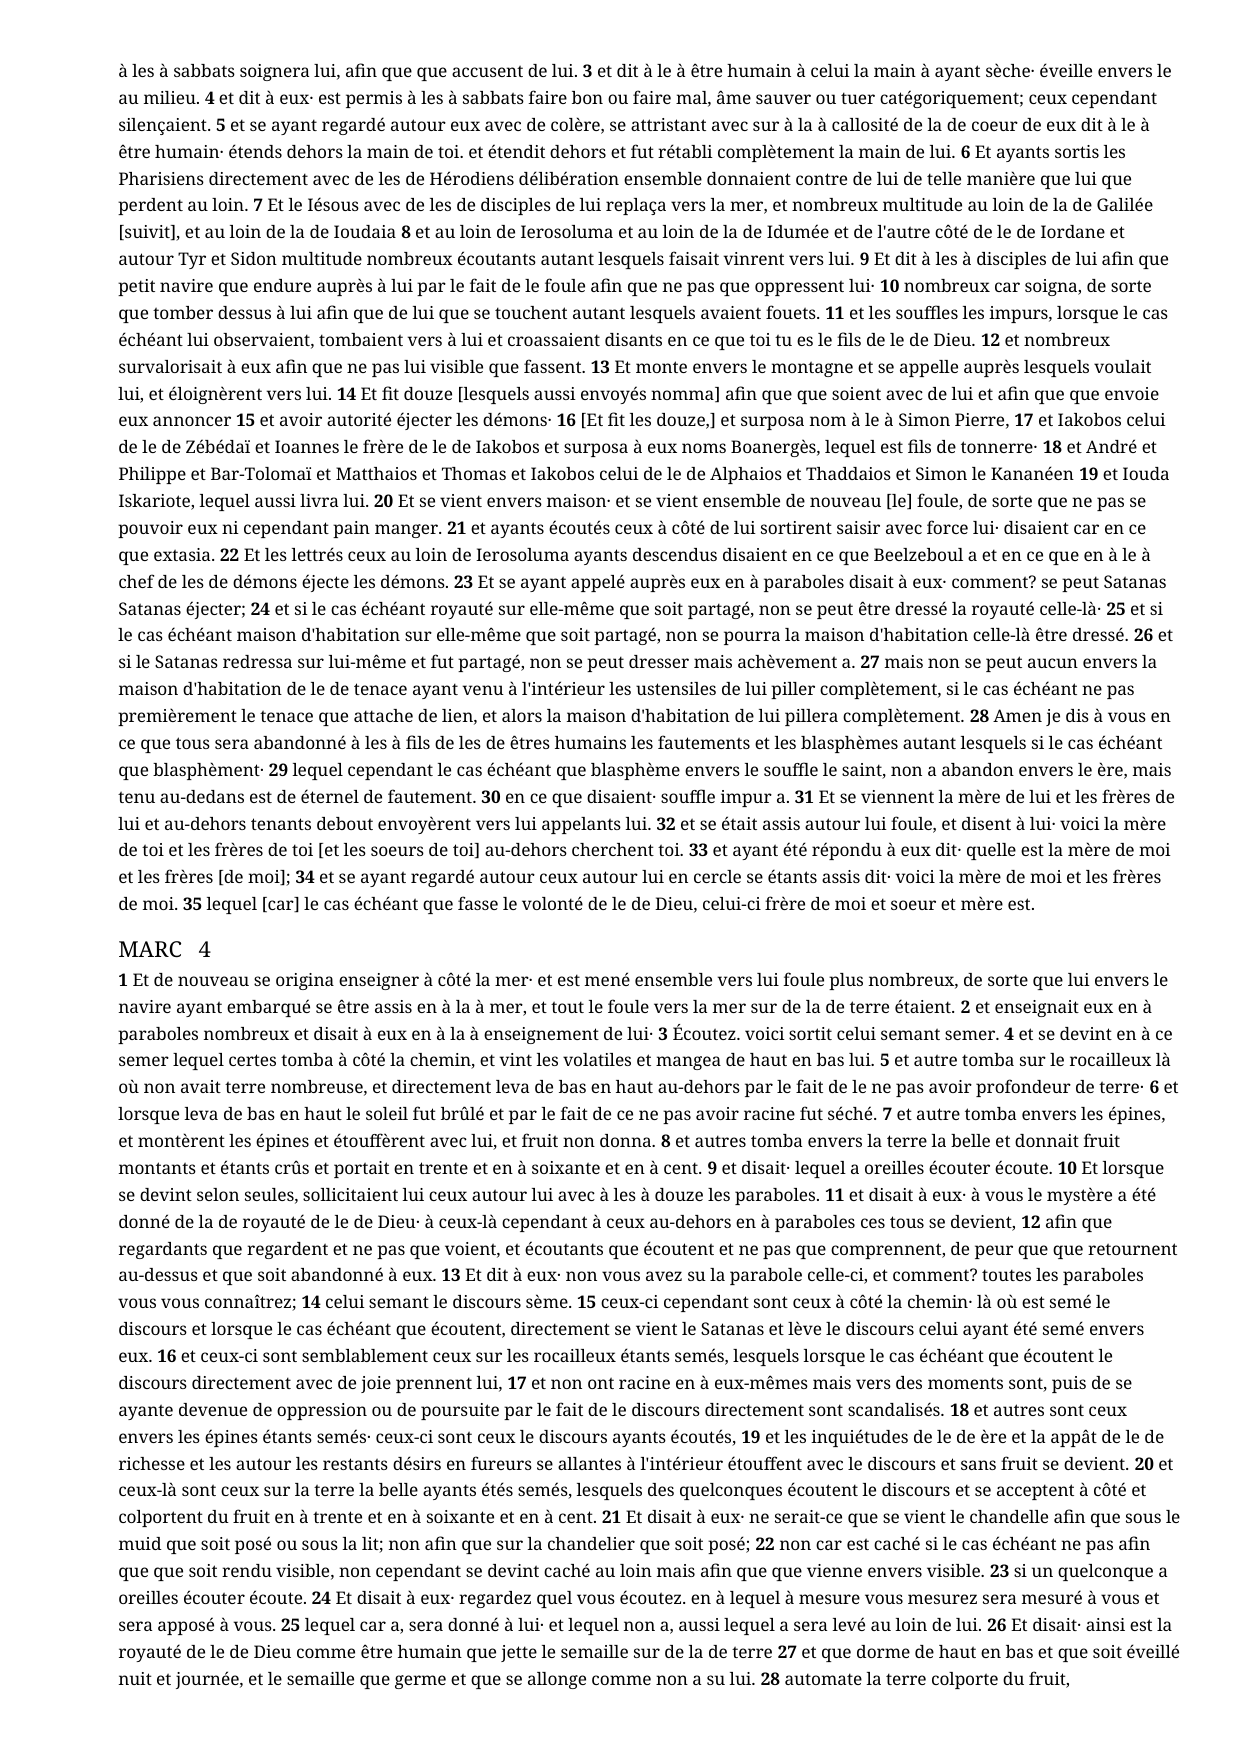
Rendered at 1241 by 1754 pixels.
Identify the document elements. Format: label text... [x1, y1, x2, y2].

text 1 Et de nouveau se origina enseigner à côté la mer· et est mené ensemble vers lui foule plus nombreux, de sorte que lui envers le navire ayant embarqué se être assis en à la à mer, et tout le foule vers la mer sur de la de terre étaient. 2 et enseignait eux en à paraboles nombreux et disait à eux en à la à enseignement de lui· 3 Écoutez. voici sortit celui semant semer. 4 et se devint en à ce semer lequel certes tomba à côté la chemin, et vint les volatiles et mangea de haut en bas lui. 5 et autre tomba sur le rocailleux là où non avait terre nombreuse, et directement leva de bas en haut au-dehors par le fait de le ne pas avoir profondeur de terre· 6 et lorsque leva de bas en haut le soleil fut brûlé et par le fait de ce ne pas avoir racine fut séché. 7 et autre tomba envers les épines, et montèrent les épines et étouffèrent avec lui, et fruit non donna. 8 et autres tomba envers la terre la belle et donnait fruit montants et étants crûs et portait en trente et en à soixante et en à cent. 9 et disait· lequel a oreilles écouter écoute. 10 Et lorsque se devint selon seules, sollicitaient lui ceux autour lui avec à les à douze les paraboles. 11 et disait à eux· à vous le mystère a été donné de la de royauté de le de Dieu· à ceux-là cependant à ceux au-dehors en à paraboles ces tous se devient, 12 afin que regardants que regardent et ne pas que voient, et écoutants que écoutent et ne pas que comprennent, de peur que que retournent au-dessus et que soit abandonné à eux. 13 Et dit à eux· non vous avez su la parabole celle-ci, et comment? toutes les paraboles vous vous connaîtrez; 14 celui semant le discours sème. 15 ceux-ci cependant sont ceux à côté la chemin· là où est semé le discours et lorsque le cas échéant que écoutent, directement se vient le Satanas et lève le discours celui ayant été semé envers eux. 16 et ceux-ci sont semblablement ceux sur les rocailleux étants semés, lesquels lorsque le cas échéant que écoutent le discours directement avec de joie prennent lui, 17 et non ont racine en à eux-mêmes mais vers des moments sont, puis de se ayante devenue de oppression ou de poursuite par le fait de le discours directement sont scandalisés. 18 et autres sont ceux envers les épines étants semés· ceux-ci sont ceux le discours ayants écoutés, 19 et les inquiétudes de le de ère et la appât de le de richesse et les autour les restants désirs en fureurs se allantes à l'intérieur étouffent avec le discours et sans fruit se devient. 20 et ceux-là sont ceux sur la terre la belle ayants étés semés, lesquels des quelconques écoutent le discours et se acceptent à côté et colportent du fruit en à trente et en à soixante et en à cent. 21 Et disait à eux· ne serait-ce que se vient le chandelle afin que sous le muid que soit posé ou sous la lit; non afin que sur la chandelier que soit posé; 22 non car est caché si le cas échéant ne pas afin que que soit rendu visible, non cependant se devint caché au loin mais afin que que vienne envers visible. 23 si un quelconque a oreilles écouter écoute. 24 Et disait à eux· regardez quel vous écoutez. en à lequel à mesure vous mesurez sera mesuré à vous et sera apposé à vous. 25 lequel car a, sera donné à lui· et lequel non a, aussi lequel a sera levé au loin de lui. 26 Et disait· ainsi est la royauté de le de Dieu comme être humain que jette le semaille sur de la de terre 27 et que dorme de haut en bas et que soit éveillé nuit et journée, et le semaille que germe et que se allonge comme non a su lui. 28 automate la terre colporte du fruit, [118, 968, 1181, 1690]
text à les à sabbats soignera lui, afin que que accusent de lui. 3 et dit à le à être humain à celui la main à ayant sèche· éveille envers le au milieu. 4 et dit à eux· est permis à les à sabbats faire bon ou faire mal, âme sauver ou tuer catégoriquement; ceux cependant silençaient. 5 et se ayant regardé autour eux avec de colère, se attristant avec sur à la à callosité de la de coeur de eux dit à le à être humain· étends dehors la main de toi. et étendit dehors et fut rétabli complètement la main de lui. 6 Et ayants sortis les Pharisiens directement avec de les de Hérodiens délibération ensemble donnaient contre de lui de telle manière que lui que perdent au loin. 7 Et le Iésous avec de les de disciples de lui replaça vers la mer, et nombreux multitude au loin de la de Galilée [suivit], et au loin de la de Ioudaia 8 et au loin de Ierosoluma et au loin de la de Idumée et de l'autre côté de le de Iordane et autour Tyr et Sidon multitude nombreux écoutants autant lesquels faisait vinrent vers lui. 9 Et dit à les à disciples de lui afin que petit navire que endure auprès à lui par le fait de le foule afin que ne pas que oppressent lui· 10 nombreux car soigna, de sorte que tomber dessus à lui afin que de lui que se touchent autant lesquels avaient fouets. 11 et les souffles les impurs, lorsque le cas échéant lui observaient, tombaient vers à lui et croassaient disants en ce que toi tu es le fils de le de Dieu. 12 et nombreux survalorisait à eux afin que ne pas lui visible que fassent. 13 Et monte envers le montagne et se appelle auprès lesquels voulait lui, et éloignèrent vers lui. 14 Et fit douze [lesquels aussi envoyés nomma] afin que que soient avec de lui et afin que que envoie eux annoncer 15 et avoir autorité éjecter les démons· 16 [Et fit les douze,] et surposa nom à le à Simon Pierre, 17 et Iakobos celui de le de Zébédaï et Ioannes le frère de le de Iakobos et surposa à eux noms Boanergès, lequel est fils de tonnerre· 18 et André et Philippe et Bar-Tolomaï et Matthaios et Thomas et Iakobos celui de le de Alphaios et Thaddaios et Simon le Kananéen 19 et Iouda Iskariote, lequel aussi livra lui. 20 Et se vient envers maison· et se vient ensemble de nouveau [le] foule, de sorte que ne pas se pouvoir eux ni cependant pain manger. 21 et ayants écoutés ceux à côté de lui sortirent saisir avec force lui· disaient car en ce que extasia. 22 Et les lettrés ceux au loin de Ierosoluma ayants descendus disaient en ce que Beelzeboul a et en ce que en à le à chef de les de démons éjecte les démons. 23 Et se ayant appelé auprès eux en à paraboles disait à eux· comment? se peut Satanas Satanas éjecter; 24 et si le cas échéant royauté sur elle-même que soit partagé, non se peut être dressé la royauté celle-là· 25 et si le cas échéant maison d'habitation sur elle-même que soit partagé, non se pourra la maison d'habitation celle-là être dressé. 26 et si le Satanas redressa sur lui-même et fut partagé, non se peut dresser mais achèvement a. 27 mais non se peut aucun envers la maison d'habitation de le de tenace ayant venu à l'intérieur les ustensiles de lui piller complètement, si le cas échéant ne pas premièrement le tenace que attache de lien, et alors la maison d'habitation de lui pillera complètement. 28 Amen je dis à vous en ce que tous sera abandonné à les à fils de les de êtres humains les fautements et les blasphèmes autant lesquels si le cas échéant que blasphèment· 29 lequel cependant le cas échéant que blasphème envers le souffle le saint, non a abandon envers le ère, mais tenu au-dedans est de éternel de fautement. 30 en ce que disaient· souffle impur a. 31 Et se viennent la mère de lui et les frères de lui et au-dehors tenants debout envoyèrent vers lui appelants lui. 32 et se était assis autour lui foule, et disent à lui· voici la mère de toi et les frères de toi [et les soeurs de toi] au-dehors cherchent toi. 33 et ayant été répondu à eux dit· quelle est la mère de moi et les frères [de moi]; 34 et se ayant regardé autour ceux autour lui en cercle se étants assis dit· voici la mère de moi et les frères de moi. 35 lequel [car] le cas échéant que fasse le volonté de le de Dieu, celui-ci frère de moi et soeur et mère est. [118, 59, 1181, 916]
text MARC 4 [118, 934, 1181, 963]
